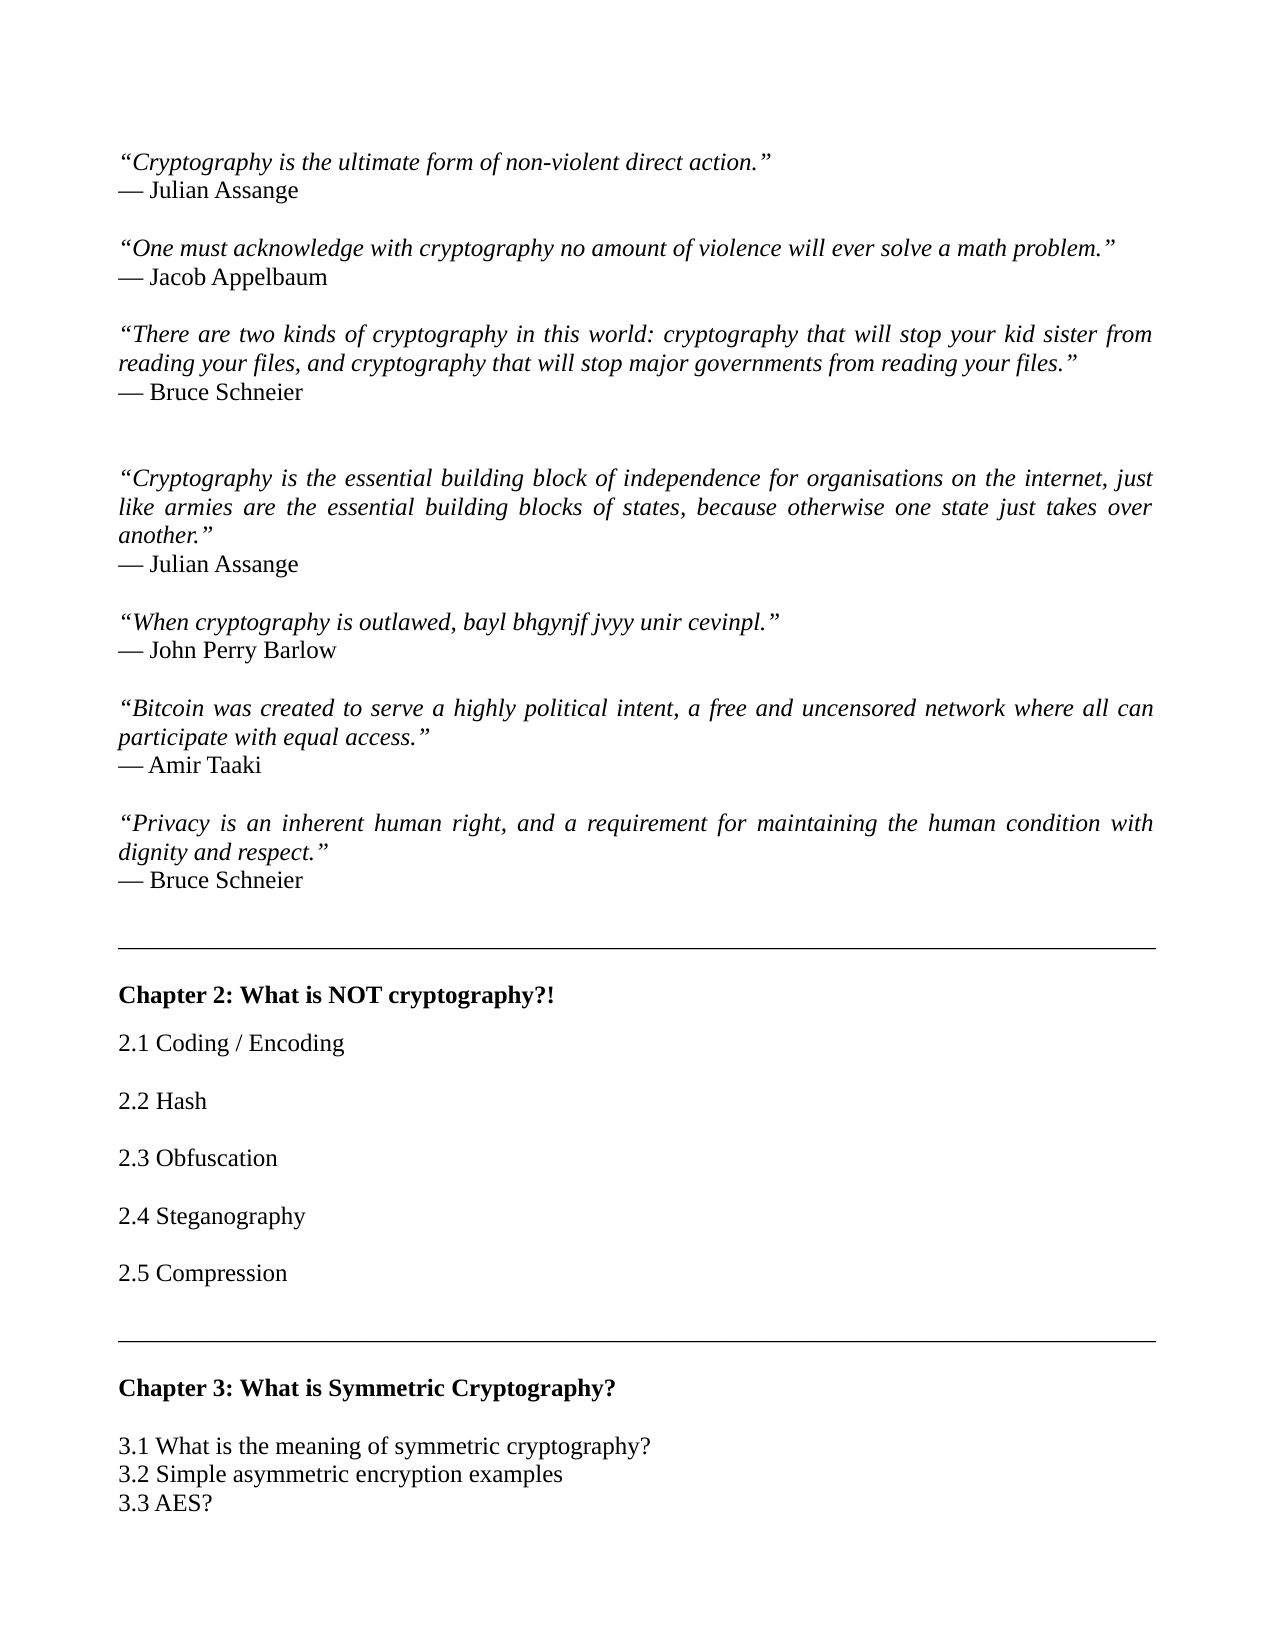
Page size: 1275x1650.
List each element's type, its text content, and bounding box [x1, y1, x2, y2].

text — Jacob Appelbaum [118, 262, 1157, 291]
text Chapter 3: What is Symmetric Cryptography? [118, 1373, 1157, 1402]
text — John Perry Barlow [118, 636, 1157, 664]
text “Bitcoin was created to serve a highly political intent, a free and uncensored network where all can participate with equal access.” [118, 693, 1157, 751]
text — Bruce Schneier [118, 866, 1157, 894]
text ___________________________________________________________________________________ [118, 1316, 1157, 1344]
text 2.5 Compression [118, 1258, 1157, 1287]
text “There are two kinds of cryptography in this world: cryptography that will stop your kid sister from reading your files, and cryptography that will stop major governments from reading your files.” [118, 319, 1157, 377]
text “Cryptography is the essential building block of independence for organisations on the internet, just like armies are the essential building blocks of states, because otherwise one state just takes over another.” [118, 463, 1157, 549]
text “Cryptography is the ultimate form of non-violent direct action.” [118, 147, 1157, 176]
text 2.3 Obfuscation [118, 1143, 1157, 1172]
text 2.1 Coding / Encoding [118, 1028, 1157, 1057]
text — Amir Taaki [118, 751, 1157, 779]
text — Julian Assange [118, 549, 1157, 578]
text 2.4 Steganography [118, 1201, 1157, 1229]
text — Bruce Schneier [118, 377, 1157, 406]
text Chapter 2: What is NOT cryptography?! [118, 981, 1157, 1009]
text 3.2 Simple asymmetric encryption examples [118, 1459, 1157, 1488]
text “Privacy is an inherent human right, and a requirement for maintaining the human condition with dignity and respect.” [118, 808, 1157, 866]
text 3.3 AES? [118, 1488, 1157, 1517]
text “When cryptography is outlawed, bayl bhgynjf jvyy unir cevinpl.” [118, 607, 1157, 636]
text 2.2 Hash [118, 1086, 1157, 1114]
text ___________________________________________________________________________________ [118, 923, 1157, 952]
text 3.1 What is the meaning of symmetric cryptography? [118, 1431, 1157, 1459]
text — Julian Assange [118, 176, 1157, 204]
text “One must acknowledge with cryptography no amount of violence will ever solve a math problem.” [118, 233, 1157, 262]
